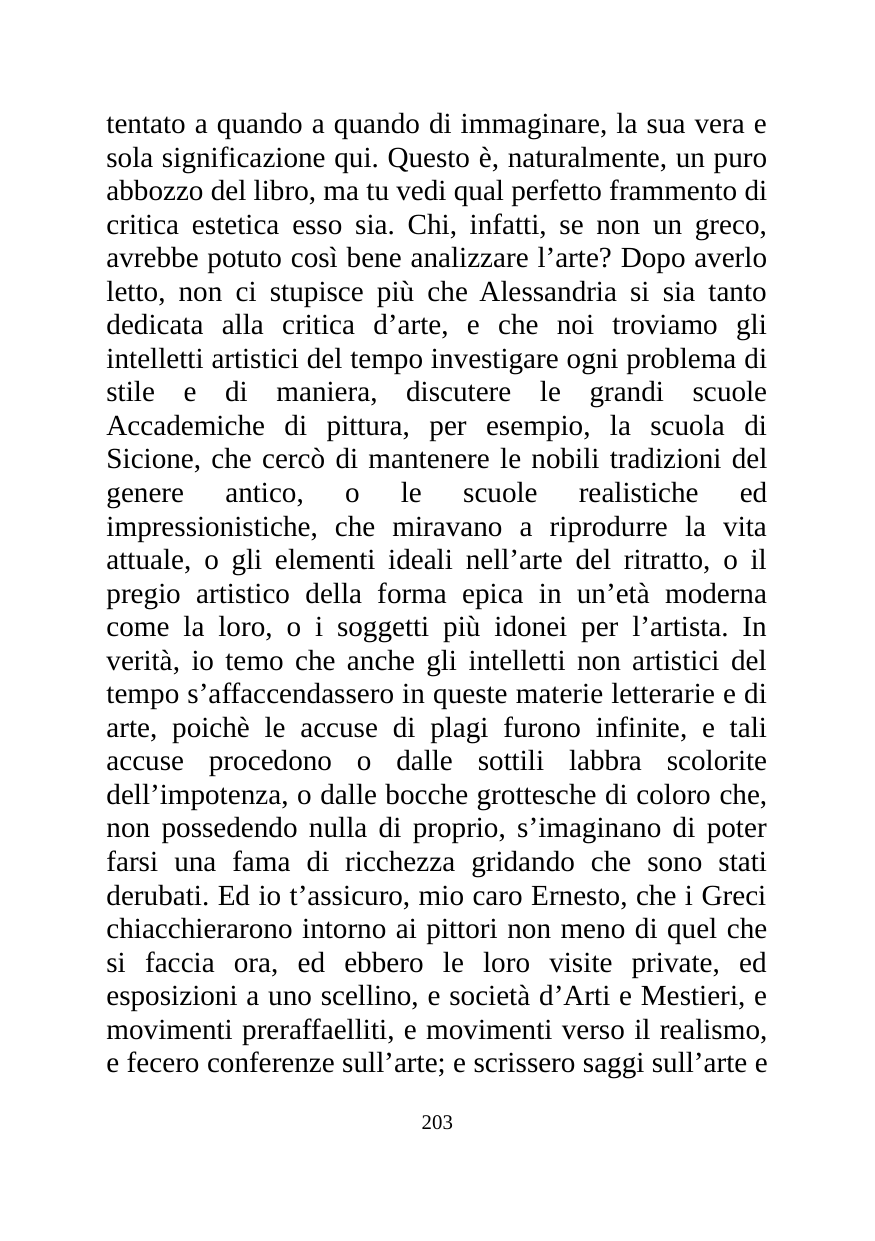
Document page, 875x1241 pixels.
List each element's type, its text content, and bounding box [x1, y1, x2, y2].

text tentato a quando a quando di immaginare, la sua vera e sola significazione qui. Questo è, naturalmente, un puro abbozzo del libro, ma tu vedi qual perfetto frammento di critica estetica esso sia. Chi, infatti, se non un greco, avrebbe potuto così bene analizzare l’arte? Dopo averlo letto, non ci stupisce più che Alessandria si sia tanto dedicata alla critica d’arte, e che noi troviamo gli intelletti artistici del tempo investigare ogni problema di stile e di maniera, discutere le grandi scuole Accademiche di pittura, per esempio, la scuola di Sicione, che cercò di mantenere le nobili tradizioni del genere antico, o le scuole realistiche ed impressionistiche, che miravano a riprodurre la vita attuale, o gli elementi ideali nell’arte del ritratto, o il pregio artistico della forma epica in un’età moderna come la loro, o i soggetti più idonei per l’artista. In verità, io temo che anche gli intelletti non artistici del tempo s’affaccendassero in queste materie letterarie e di arte, poichè le accuse di plagi furono infinite, e tali accuse procedono o dalle sottili labbra scolorite dell’impotenza, o dalle bocche grottesche di coloro che, non possedendo nulla di proprio, s’imaginano di poter farsi una fama di ricchezza gridando che sono stati derubati. Ed io t’assicuro, mio caro Ernesto, che i Greci chiacchierarono intorno ai pittori non meno di quel che si faccia ora, ed ebbero le loro visite private, ed esposizioni a uno scellino, e società d’Arti e Mestieri, e movimenti preraffaelliti, e movimenti verso il realismo, e fecero conferenze sull’arte; e scrissero saggi sull’arte e [106, 106, 768, 1079]
